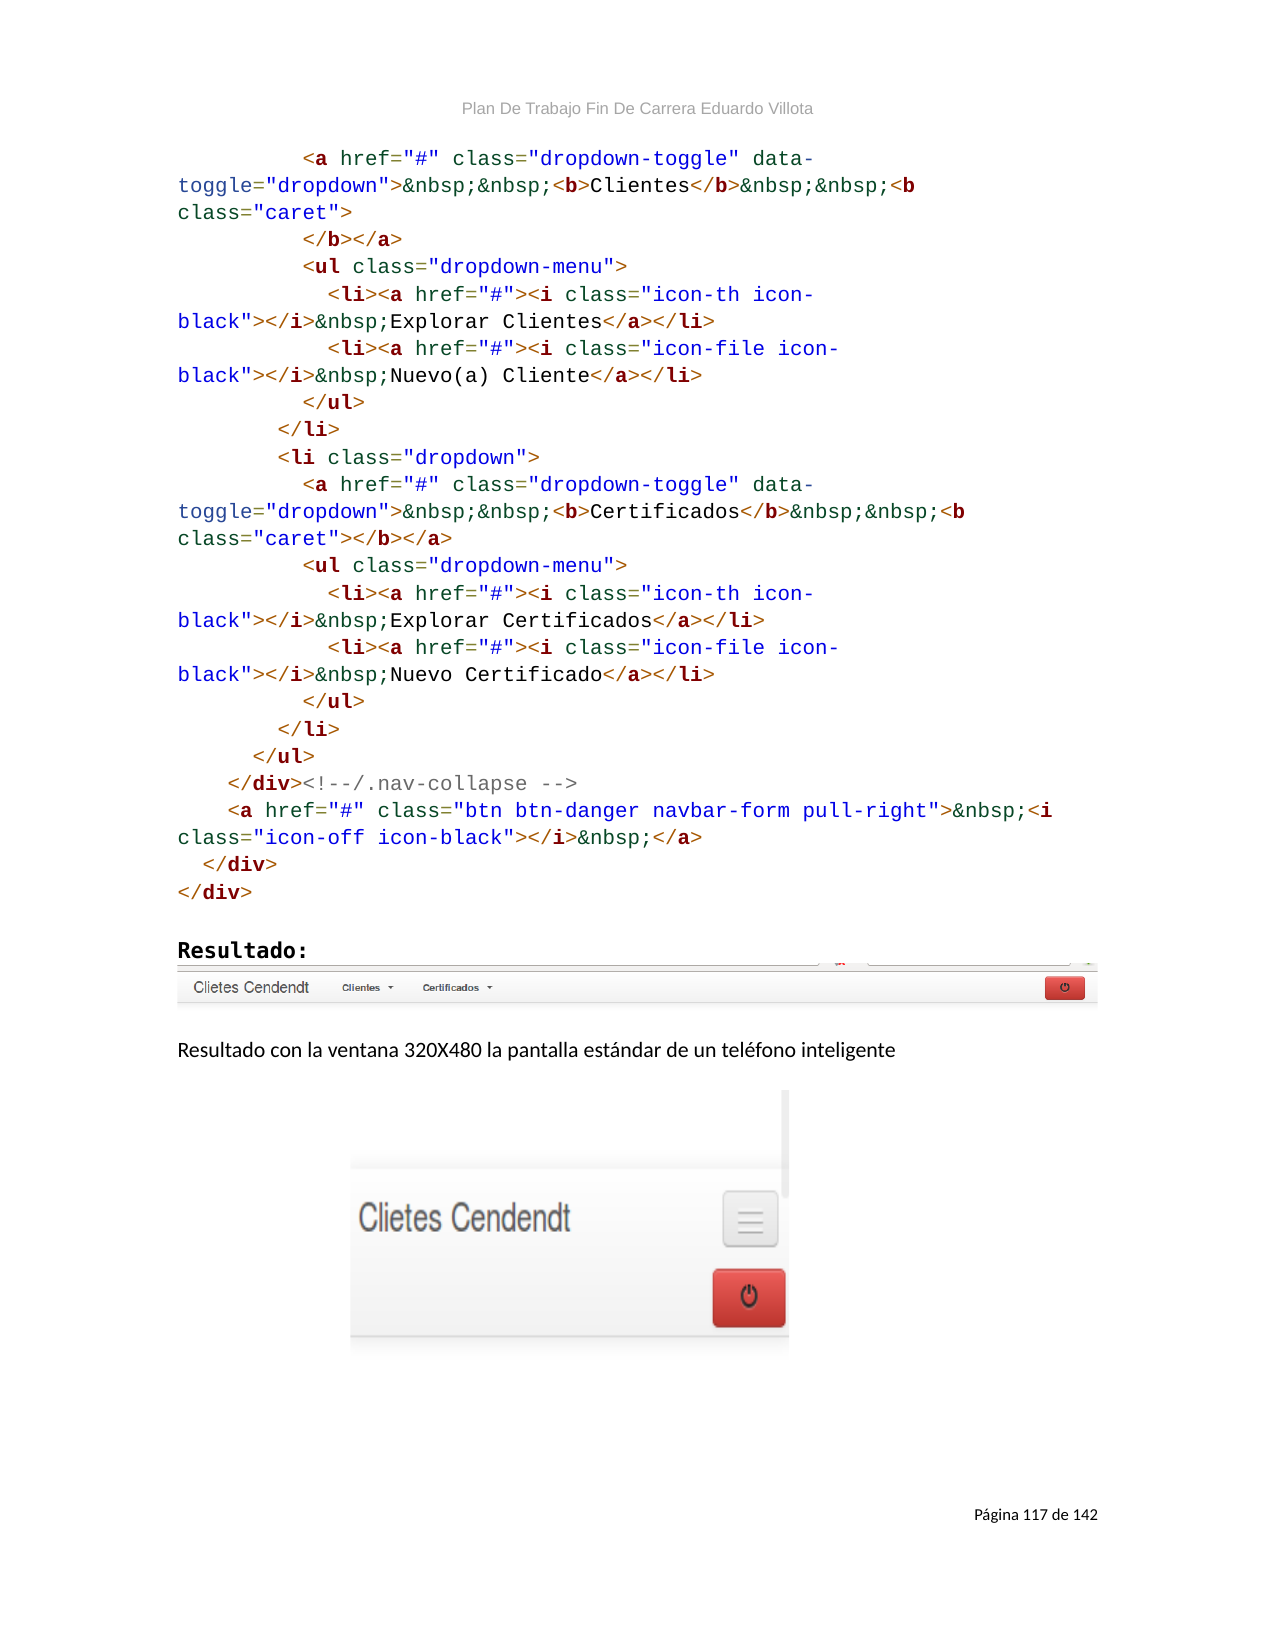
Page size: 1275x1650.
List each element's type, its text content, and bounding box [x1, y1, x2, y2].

text </ul> [177, 691, 1098, 715]
text </div><!--/.nav-collapse --> [177, 773, 1098, 797]
text </li> [177, 718, 1098, 742]
text <ul class="dropdown-menu"> [177, 256, 1098, 280]
text Resultado con la ventana 320X480 la pantalla estándar de un teléfono inteligente [177, 1037, 1098, 1063]
picture [177, 963, 1098, 1011]
picture [350, 1090, 790, 1375]
text </div> [177, 882, 1098, 905]
text <a href="#" class="dropdown-toggle" data-toggle="dropdown">&nbsp;&nbsp;<b>Clientes</b>&nbsp;&nbsp;<b class="caret"> [177, 148, 1098, 226]
text </ul> [177, 392, 1098, 416]
text Resultado: [177, 938, 1098, 963]
text </div> [177, 854, 1098, 878]
text </li> [177, 419, 1098, 443]
text </b></a> [177, 229, 1098, 253]
text <li><a href="#"><i class="icon-file icon-black"></i>&nbsp;Nuevo(a) Cliente</a></li> [177, 338, 1098, 389]
text <li class="dropdown"> [177, 447, 1098, 470]
text <li><a href="#"><i class="icon-file icon-black"></i>&nbsp;Nuevo Certificado</a></li> [177, 637, 1098, 688]
text <a href="#" class="dropdown-toggle" data-toggle="dropdown">&nbsp;&nbsp;<b>Certificados</b>&nbsp;&nbsp;<b class="caret"></b></a> [177, 474, 1098, 552]
text <li><a href="#"><i class="icon-th icon-black"></i>&nbsp;Explorar Certificados</a></li> [177, 583, 1098, 633]
text <a href="#" class="btn btn-danger navbar-form pull-right">&nbsp;<i class="icon-off icon-black"></i>&nbsp;</a> [177, 800, 1098, 851]
text <ul class="dropdown-menu"> [177, 555, 1098, 579]
text </ul> [177, 746, 1098, 769]
text <li><a href="#"><i class="icon-th icon-black"></i>&nbsp;Explorar Clientes</a></li> [177, 283, 1098, 334]
